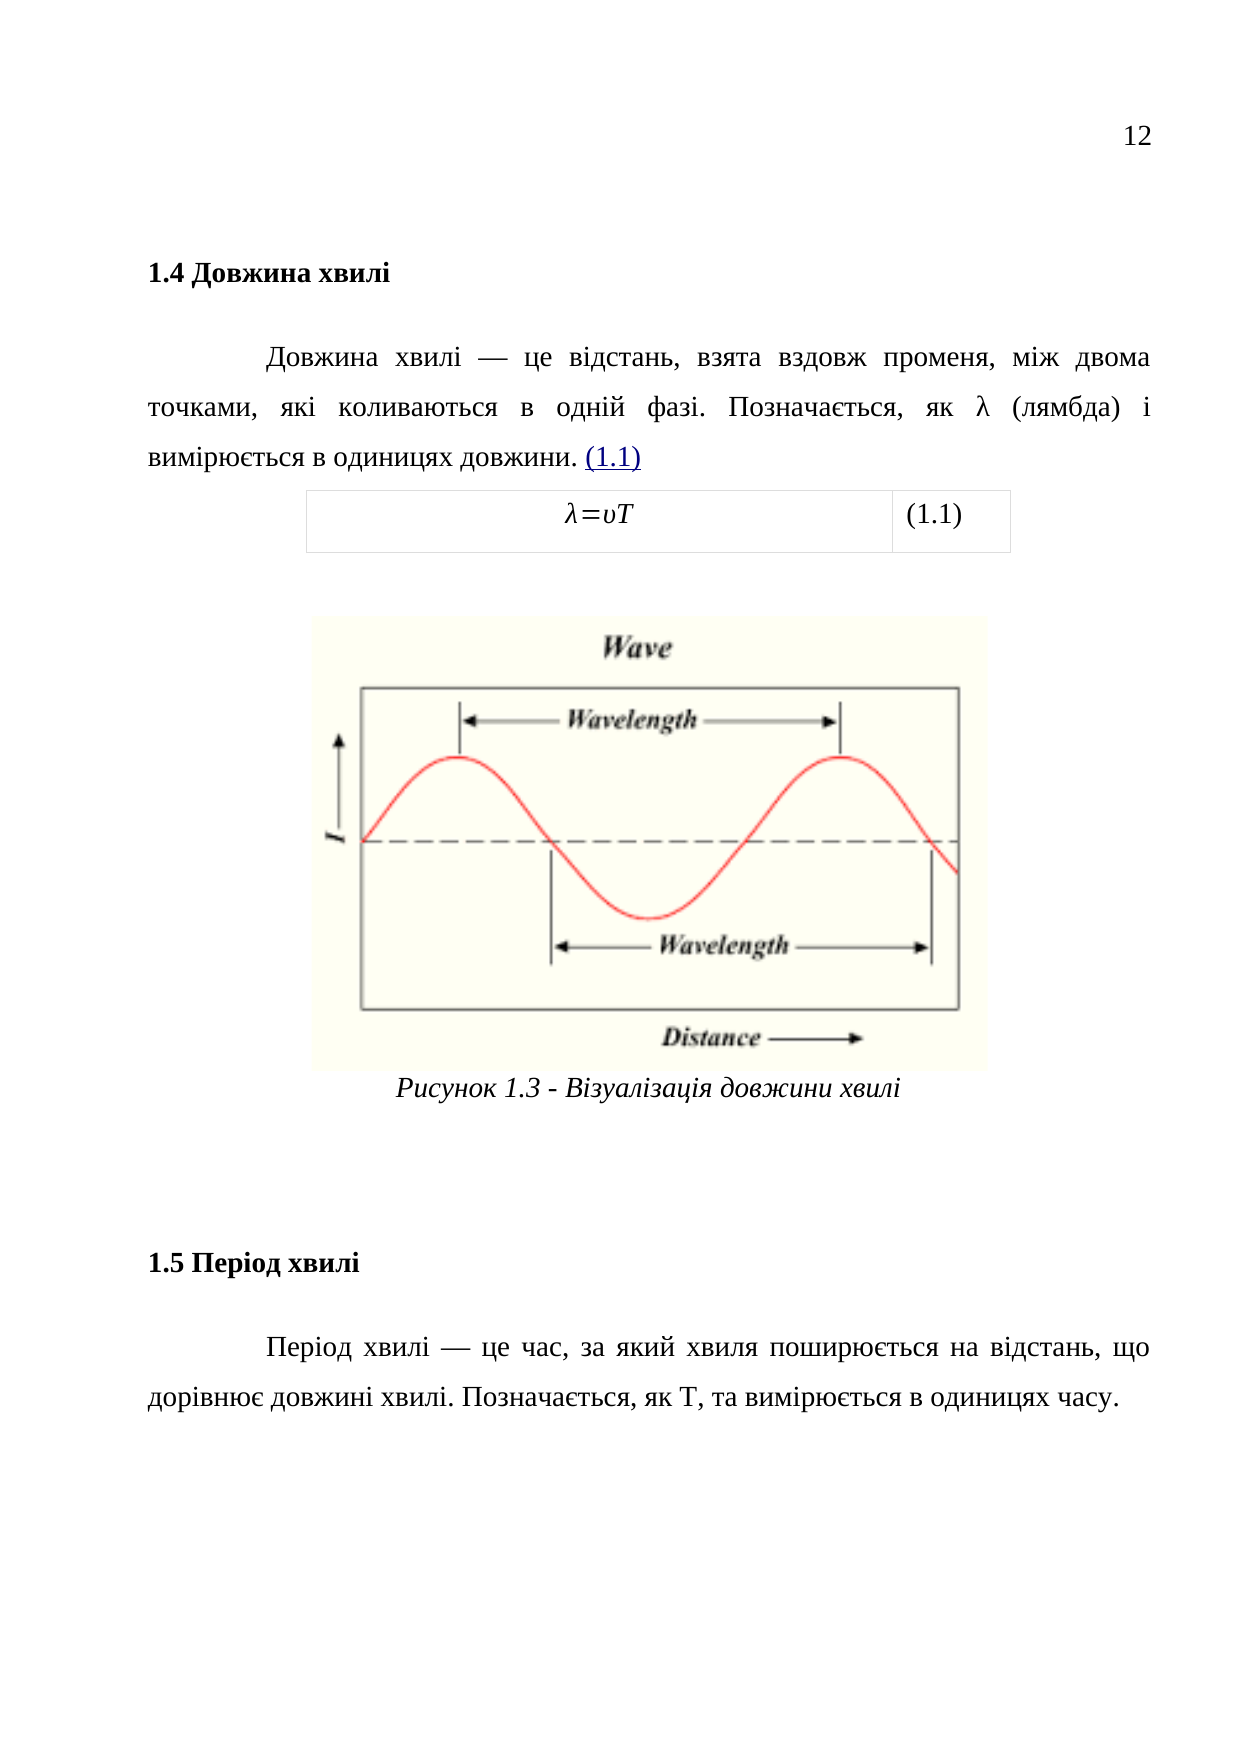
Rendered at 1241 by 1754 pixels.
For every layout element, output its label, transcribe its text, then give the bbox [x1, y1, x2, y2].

subtitle 1.5 Період хвилі [148, 1245, 1152, 1278]
picture [311, 616, 988, 1071]
text Період хвилі — це час, за який хвиля поширюється на відстань, що дорівнює довжині хвилі. Позначається, як T, та вимірюється в одиницях часу. [148, 1329, 1152, 1413]
table_header (1.1) [893, 491, 1010, 552]
text Рисунок 1.3 - Візуалізація довжини хвилі [312, 1071, 988, 1104]
subtitle 1.4 Довжина хвилі [148, 255, 1152, 288]
text Довжина хвилі — це відстань, взята вздовж променя, між двома точками, які коливаються в одній фазі. Позначається, як λ (лямбда) і вимірюється в одиницях довжини. (1.1) [148, 339, 1152, 473]
table_header [307, 491, 892, 552]
